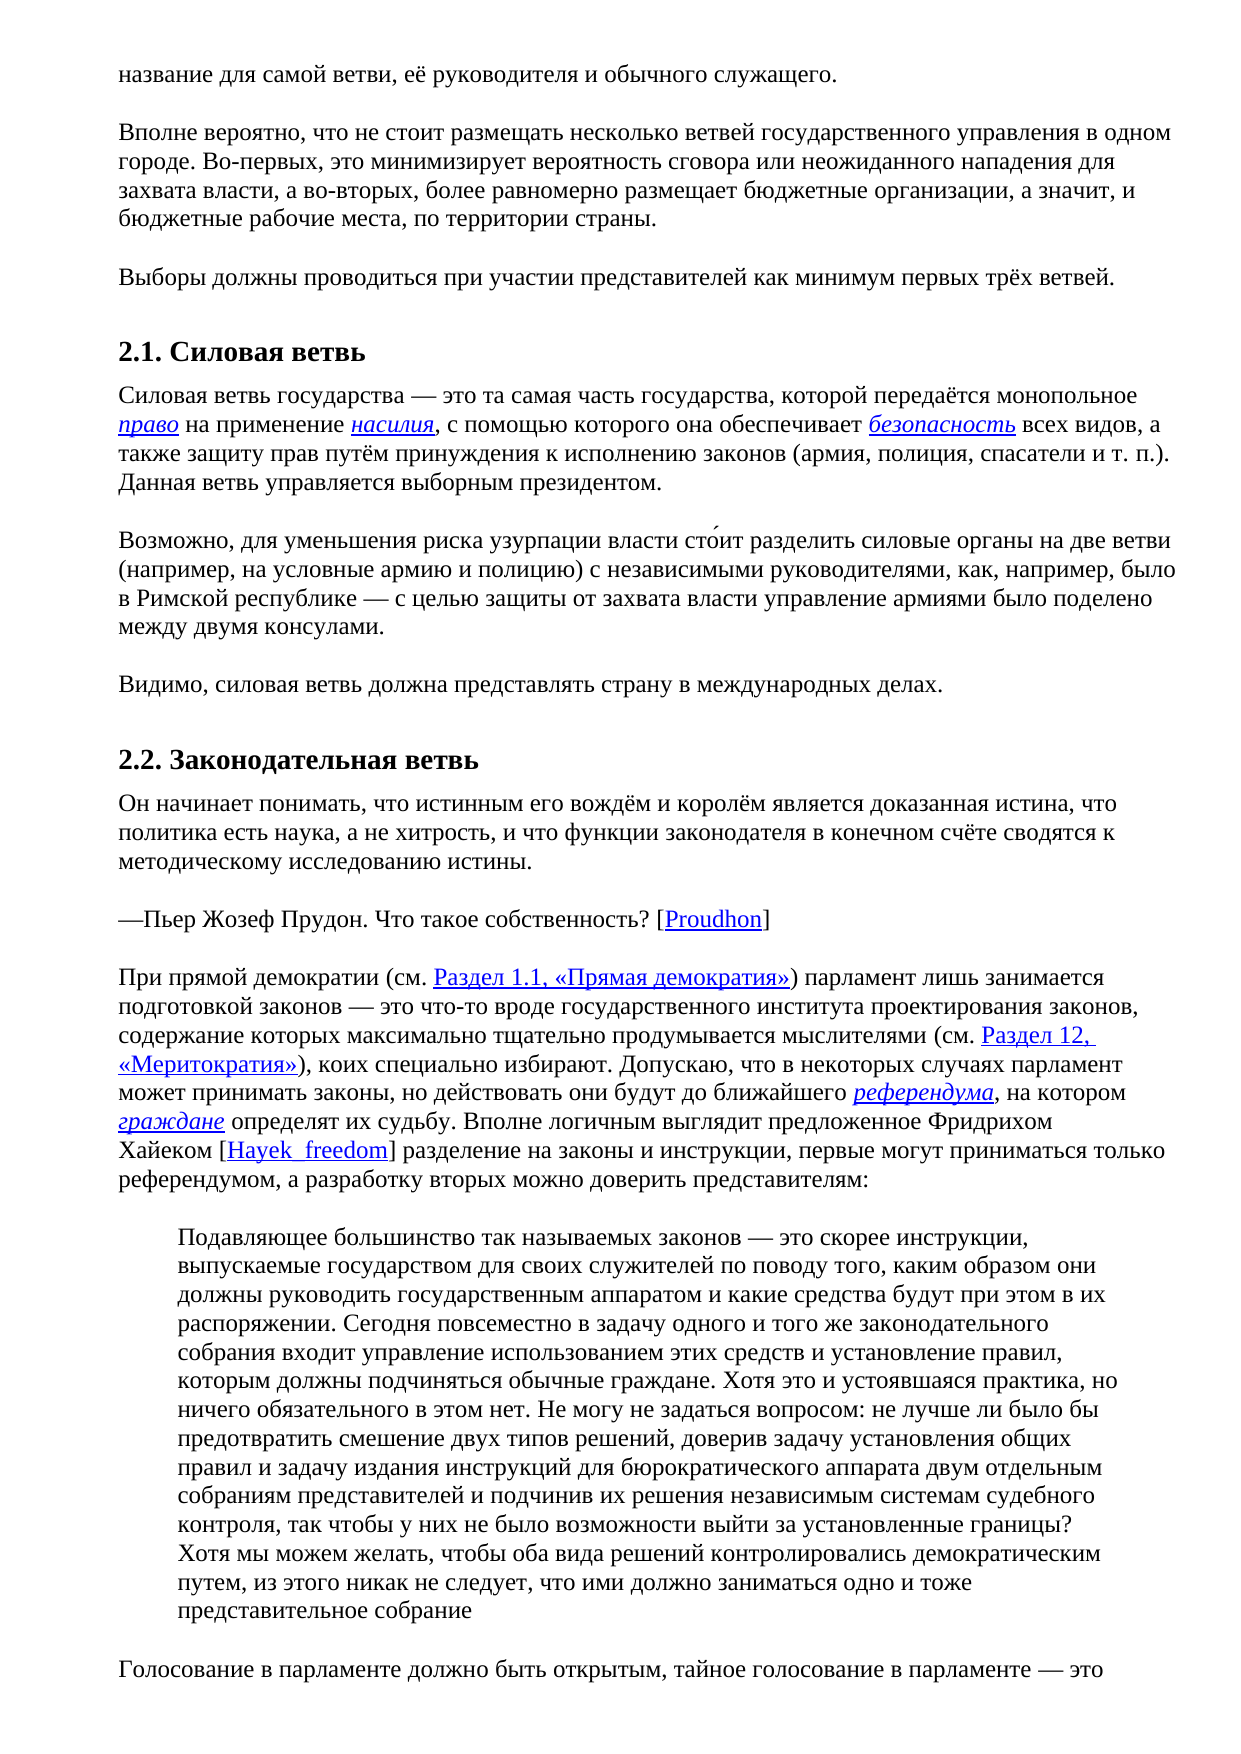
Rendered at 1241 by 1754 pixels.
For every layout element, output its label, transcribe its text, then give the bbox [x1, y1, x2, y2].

text Возможно, для уменьшения риска узурпации власти сто́ит разделить силовые органы на две ветви (например, на условные армию и полицию) с независимыми руководителями, как, например, было в Римской республике — с целью защиты от захвата власти управление армиями было поделено между двумя консулами. [118, 525, 1181, 640]
text Силовая ветвь государства — это та самая часть государства, которой передаётся монопольное право на применение насилия, с помощью которого она обеспечивает безопасность всех видов, а также защиту прав путём принуждения к исполнению законов (армия, полиция, спасатели и т. п.). Данная ветвь управляется выборным президентом. [118, 381, 1181, 496]
text Голосование в парламенте должно быть открытым, тайное голосование в парламенте — это [118, 1654, 1181, 1683]
text Выборы должны проводиться при участии представителей как минимум первых трёх ветвей. [118, 262, 1181, 291]
subtitle 2.1. Силовая ветвь [118, 334, 1181, 368]
text Видимо, силовая ветвь должна представлять страну в международных делах. [118, 669, 1181, 698]
text —Пьер Жозеф Прудон. Что такое собственность? [Proudhon] [118, 904, 1181, 933]
text название для самой ветви, её руководителя и обычного служащего. [118, 59, 1181, 88]
text При прямой демократии (см. Раздел 1.1, «Прямая демократия») парламент лишь занимается подготовкой законов — это что-то вроде государственного института проектирования законов, содержание которых максимально тщательно продумывается мыслителями (см. Раздел 12, «Меритократия»), коих специально избирают. Допускаю, что в некоторых случаях парламент может принимать законы, но действовать они будут до ближайшего референдума, на котором граждане определят их судьбу. Вполне логичным выглядит предложенное Фридрихом Хайеком [Hayek_freedom] разделение на законы и инструкции, первые могут приниматься только референдумом, а разработку вторых можно доверить представителям: [118, 962, 1181, 1192]
text Вполне вероятно, что не стоит размещать несколько ветвей государственного управления в одном городе. Во-первых, это минимизирует вероятность сговора или неожиданного нападения для захвата власти, а во-вторых, более равномерно размещает бюджетные организации, а значит, и бюджетные рабочие места, по территории страны. [118, 117, 1181, 232]
text Он начинает понимать, что истинным его вождём и королём является доказанная истина, что политика есть наука, а не хитрость, и что функции законодателя в конечном счёте сводятся к методическому исследованию истины. [118, 788, 1181, 875]
text Подавляющее большинство так называемых законов — это скорее инструкции, выпускаемые государством для своих служителей по поводу того, каким образом они должны руководить государственным аппаратом и какие средства будут при этом в их распоряжении. Сегодня повсеместно в задачу одного и того же законодательного собрания входит управление использованием этих средств и установление правил, которым должны подчиняться обычные граждане. Хотя это и устоявшаяся практика, но ничего обязательного в этом нет. Не могу не задаться вопросом: не лучше ли было бы предотвратить смешение двух типов решений, доверив задачу установления общих правил и задачу издания инструкций для бюрократического аппарата двум отдельным собраниям представителей и подчинив их решения независимым системам судебного контроля, так чтобы у них не было возможности выйти за установленные границы? Хотя мы можем желать, чтобы оба вида решений контролировались демократическим путем, из этого никак не следует, что ими должно заниматься одно и тоже представительное собрание [177, 1222, 1122, 1624]
subtitle 2.2. Законодательная ветвь [118, 742, 1181, 776]
